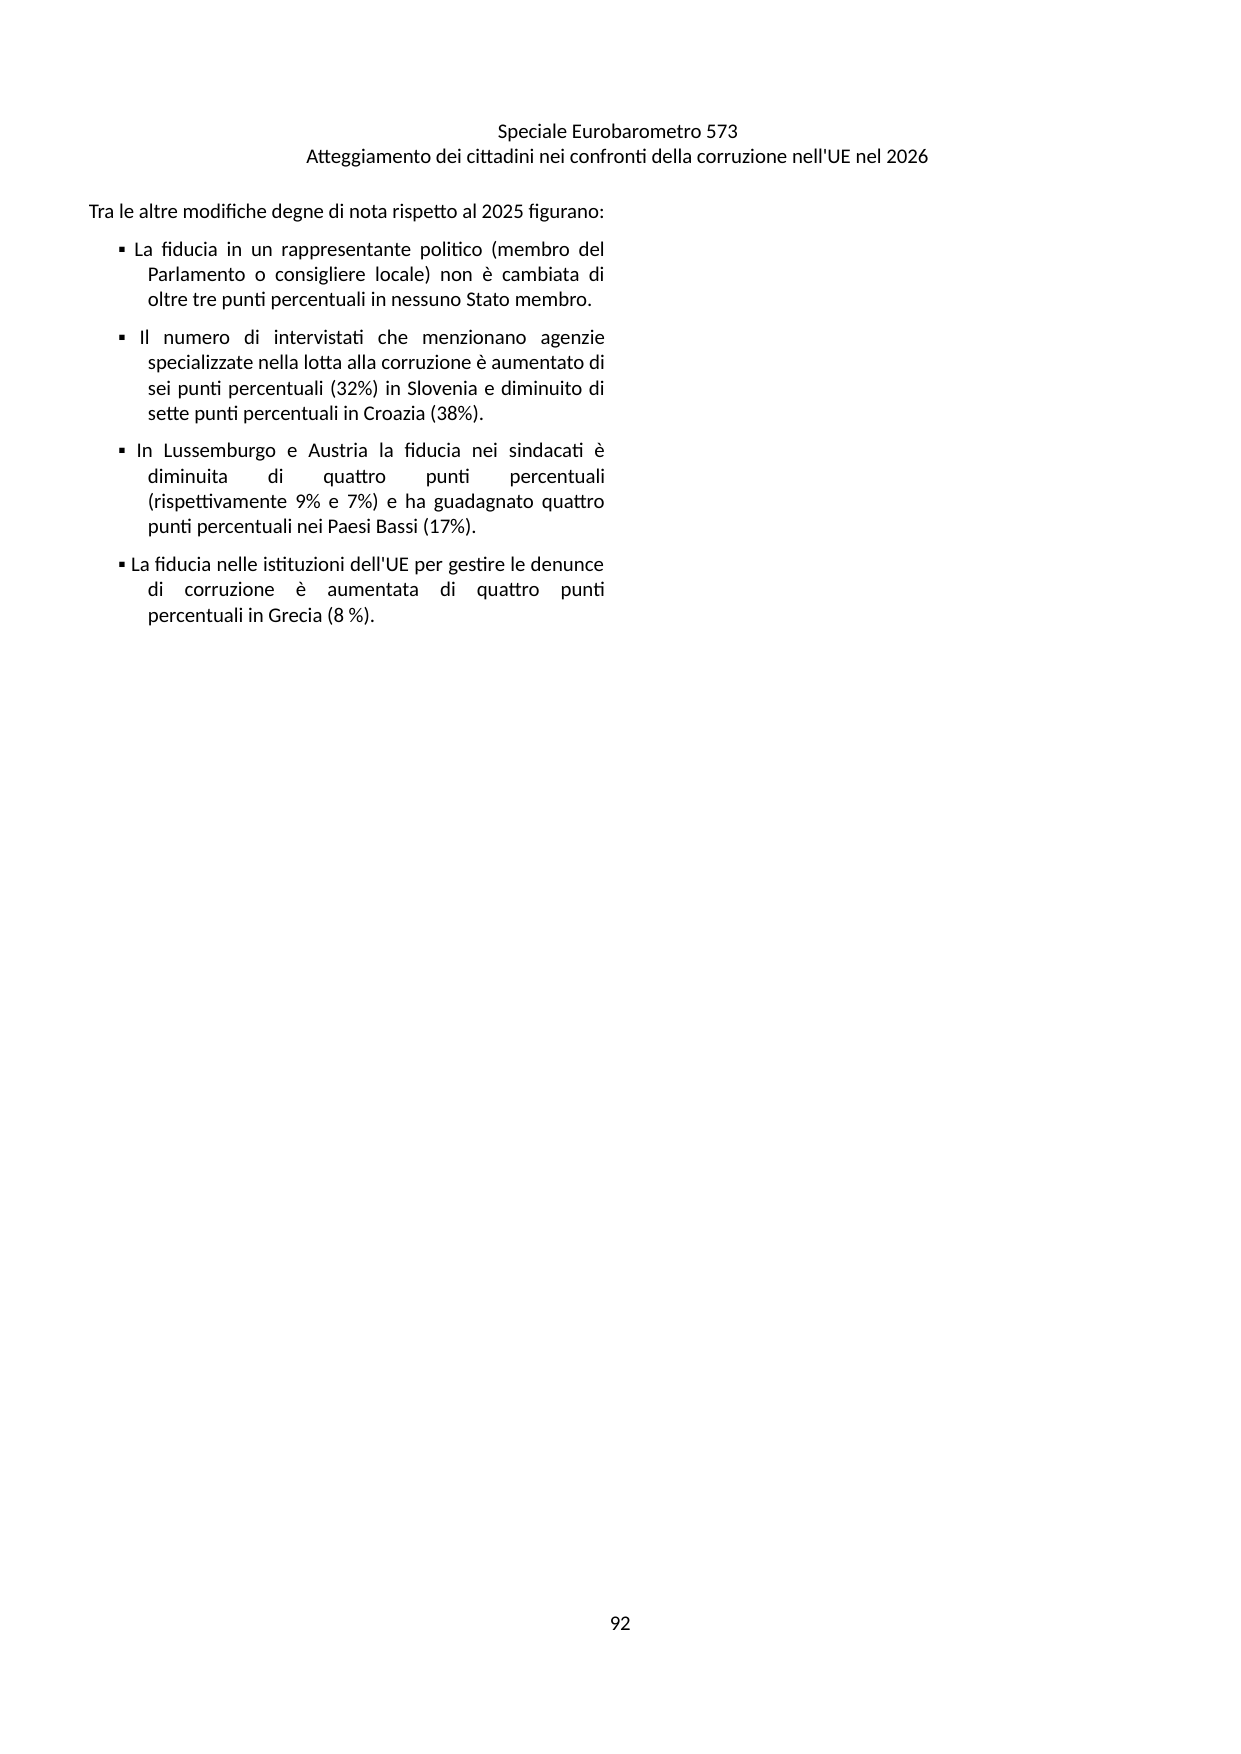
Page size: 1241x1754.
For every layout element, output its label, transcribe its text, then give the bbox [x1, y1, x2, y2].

text ▪ Il numero di intervistati che menzionano agenzie specializzate nella lotta alla corruzione è aumentato di sei punti percentuali (32%) in Slovenia e diminuito di sette punti percentuali in Croazia (38%). [118, 324, 605, 426]
text ▪ La fiducia nelle istituzioni dell'UE per gestire le denunce di corruzione è aumentata di quattro punti percentuali in Grecia (8 %). [118, 551, 605, 627]
text ▪ In Lussemburgo e Austria la fiducia nei sindacati è diminuita di quattro punti percentuali (rispettivamente 9% e 7%) e ha guadagnato quattro punti percentuali nei Paesi Bassi (17%). [118, 437, 605, 539]
text Tra le altre modifiche degne di nota rispetto al 2025 figurano: [88, 198, 605, 224]
text ▪ La fiducia in un rappresentante politico (membro del Parlamento o consigliere locale) non è cambiata di oltre tre punti percentuali in nessuno Stato membro. [118, 236, 605, 312]
